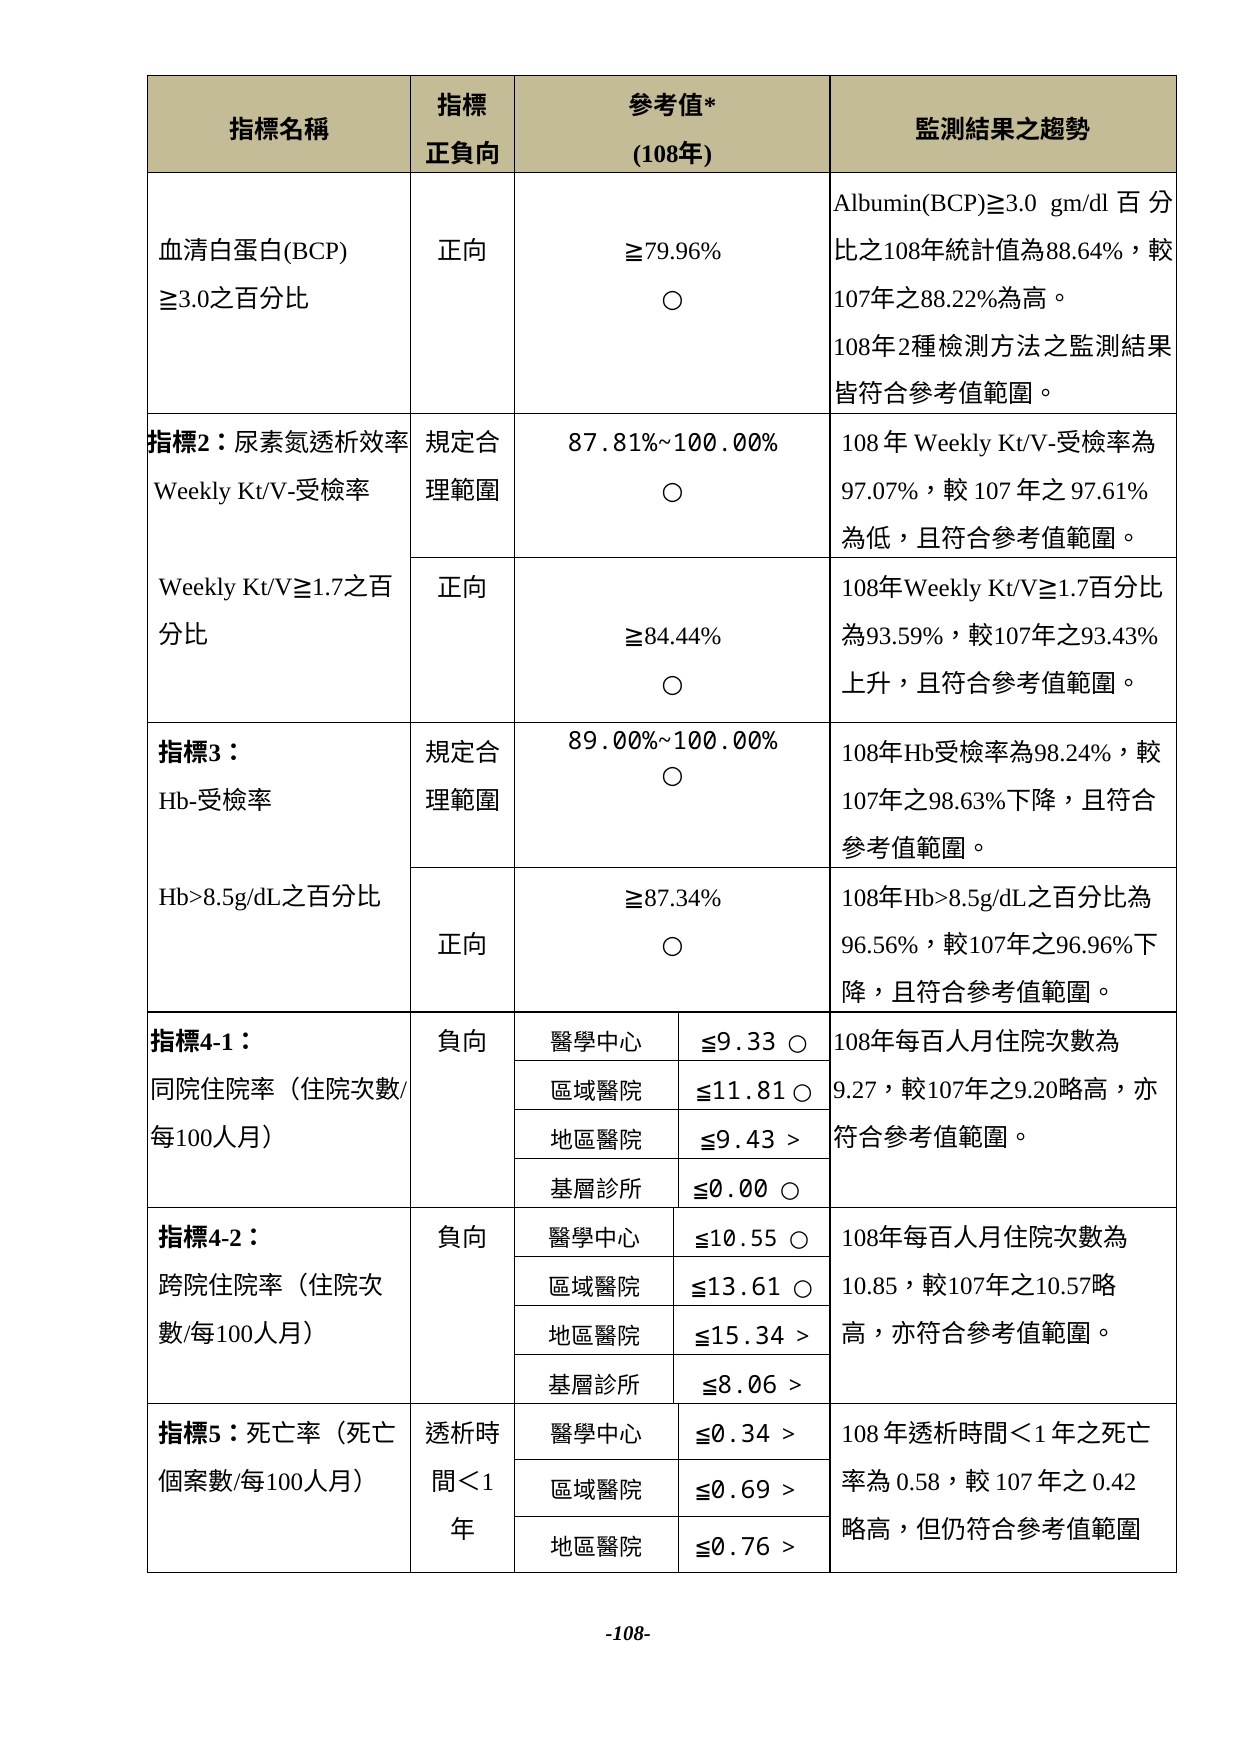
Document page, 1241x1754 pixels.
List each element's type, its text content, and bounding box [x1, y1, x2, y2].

table_cell 醫學中心 [515, 1208, 673, 1256]
table_cell 區域醫院 [515, 1460, 678, 1516]
table_header 監測結果之趨勢 [831, 76, 1176, 172]
table_cell 指標2：尿素氮透析效率 Weekly Kt/V-受檢率 Weekly Kt/V≧1.7之百分比 [148, 414, 410, 722]
table_cell 108年Hb受檢率為98.24%，較107年之98.63%下降，且符合參考值範圍。 [831, 723, 1176, 867]
table_cell ≦9.43 > [679, 1110, 829, 1158]
table_cell ≦15.34 > [674, 1306, 829, 1354]
table_cell ≧84.44% ○ [515, 558, 829, 722]
table_cell ≦8.06 > [674, 1355, 829, 1403]
table_cell 基層診所 [515, 1355, 673, 1403]
table_cell 地區醫院 [515, 1517, 678, 1572]
table_cell 87.81%~100.00% ○ [515, 414, 829, 557]
table_cell 醫學中心 [515, 1013, 678, 1060]
table_cell 指標3： Hb-受檢率 Hb>8.5g/dL之百分比 [148, 723, 410, 1011]
table_cell ≦0.34 > [679, 1404, 829, 1459]
table_cell Albumin(BCP)≧3.0 gm/dl百分比之108年統計值為88.64%，較107年之88.22%為高。 108年2種檢測方法之監測結果皆符合參考值範圍。 [831, 173, 1176, 412]
table_cell 規定合理範圍 [411, 414, 514, 557]
table_cell ≦11.81 ○ [679, 1061, 829, 1109]
table_cell 區域醫院 [515, 1061, 678, 1109]
table_header 指標 正負向 [411, 76, 514, 172]
table_cell 地區醫院 [515, 1306, 673, 1354]
table_cell ≦10.55 ○ [674, 1208, 829, 1256]
table_cell ≦0.76 > [679, 1517, 829, 1572]
table_cell 指標5：死亡率（死亡個案數/每100人月） [148, 1404, 410, 1572]
table_cell 負向 [411, 1208, 514, 1403]
table_cell ≧87.34% ○ [515, 868, 829, 1011]
table_cell 108年每百人月住院次數為9.27，較107年之9.20略高，亦符合參考值範圍。 [831, 1013, 1176, 1207]
table_cell 基層診所 [515, 1159, 678, 1207]
table_cell 區域醫院 [515, 1257, 673, 1305]
table_cell 正向 [411, 173, 514, 412]
table_cell 血清白蛋白(BCP) ≧3.0之百分比 [148, 173, 410, 412]
table_cell ≦0.69 > [679, 1460, 829, 1516]
table_cell ≦0.00 ○ [679, 1159, 829, 1207]
table_header 指標名稱 [148, 76, 410, 172]
table_cell 醫學中心 [515, 1404, 678, 1459]
table_cell 地區醫院 [515, 1110, 678, 1158]
table_cell 108年透析時間＜1年之死亡率為0.58，較107年之0.42略高，但仍符合參考值範圍 [831, 1404, 1176, 1572]
table_cell 透析時間＜1年 [411, 1404, 514, 1572]
table_cell 108年每百人月住院次數為10.85，較107年之10.57略高，亦符合參考值範圍。 [831, 1208, 1176, 1403]
table_cell 108年Hb>8.5g/dL之百分比為96.56%，較107年之96.96%下降，且符合參考值範圍。 [831, 868, 1176, 1011]
table_cell 108年Weekly Kt/V≧1.7百分比為93.59%，較107年之93.43%上升，且符合參考值範圍。 [831, 558, 1176, 722]
table_cell 指標4-2： 跨院住院率（住院次數/每100人月） [148, 1208, 410, 1403]
table_cell ≧79.96% ○ [515, 173, 829, 412]
table_cell ≦13.61 ○ [674, 1257, 829, 1305]
table_cell 規定合理範圍 [411, 723, 514, 867]
table_header 參考值* (108年) [515, 76, 829, 172]
table_cell 正向 [411, 558, 514, 722]
table_cell 正向 [411, 868, 514, 1011]
table_cell 指標4-1： 同院住院率（住院次數/每100人月） [148, 1013, 410, 1207]
table_cell ≦9.33 ○ [679, 1013, 829, 1060]
table_cell 108年Weekly Kt/V-受檢率為97.07%，較107年之97.61%為低，且符合參考值範圍。 [831, 414, 1176, 557]
table_cell 89.00%~100.00% ○ [515, 723, 829, 867]
table_cell 負向 [411, 1013, 514, 1207]
